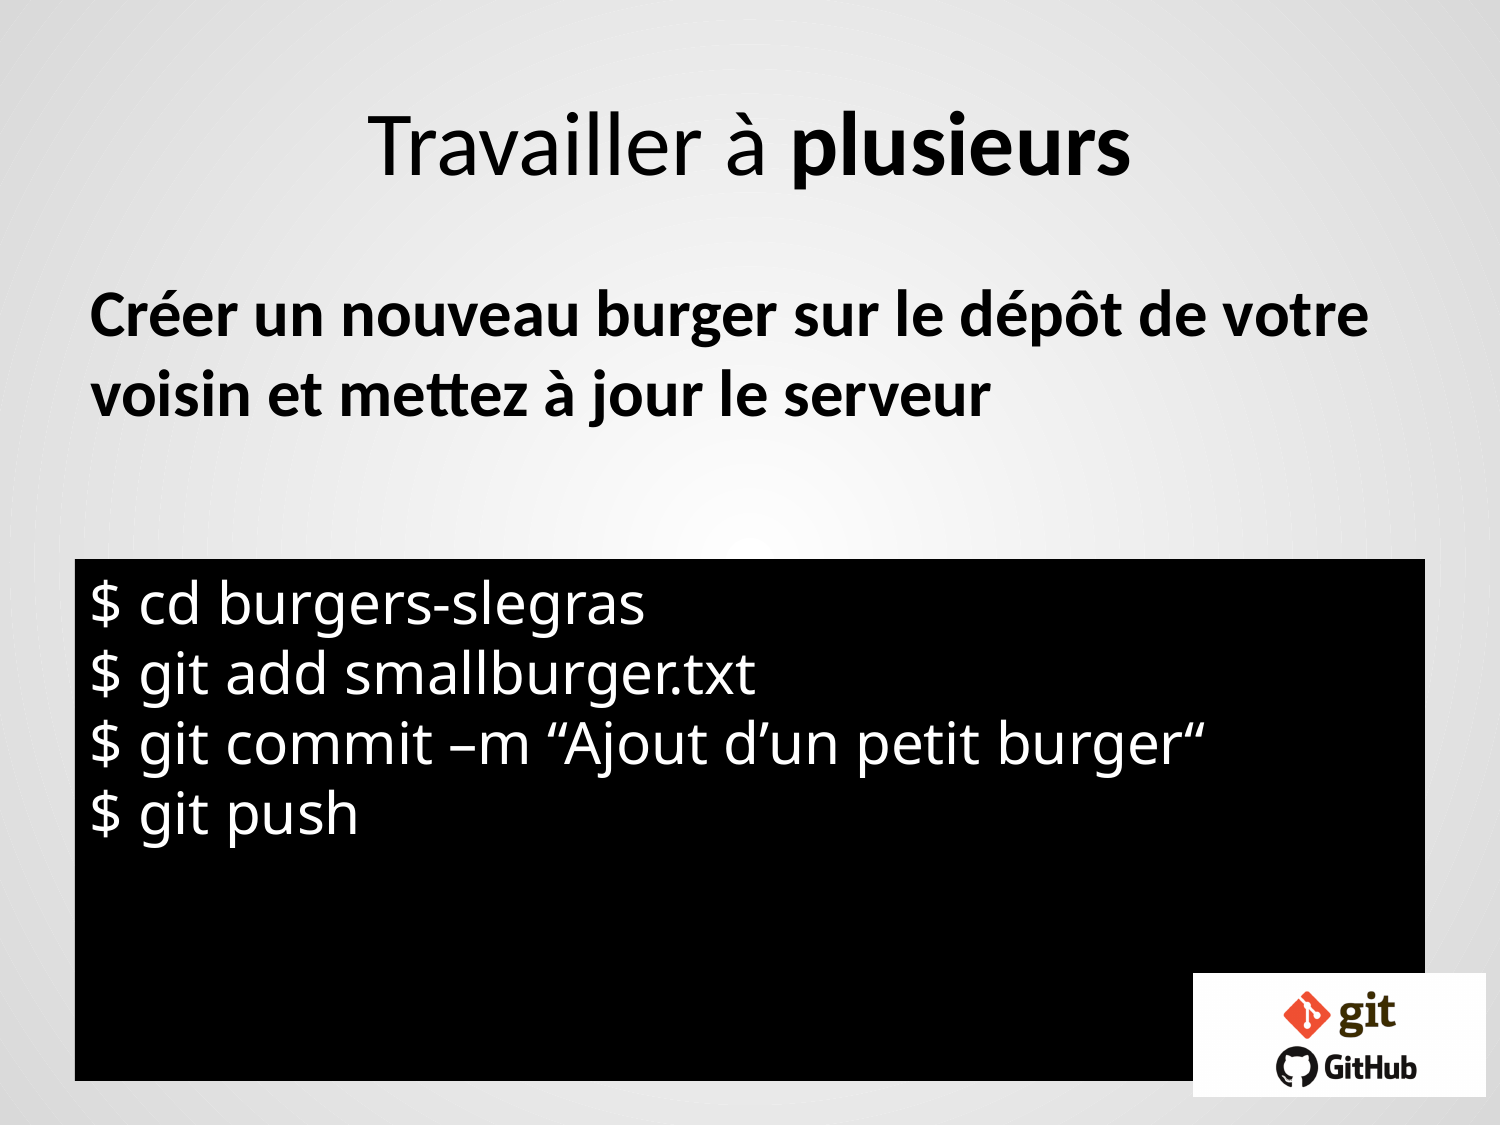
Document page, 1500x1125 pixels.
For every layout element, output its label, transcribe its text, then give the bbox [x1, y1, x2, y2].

title Travailler à plusieurs [75, 45, 1425, 233]
picture [1193, 973, 1486, 1097]
text_box $ cd burgers-slegras $ git add smallburger.txt $ git commit –m “Ajout d’un petit burger“ $ git push [74, 559, 1425, 1081]
list Créer un nouveau burger sur le dépôt de votre voisin et mettez à jour le serveur [75, 262, 1425, 559]
